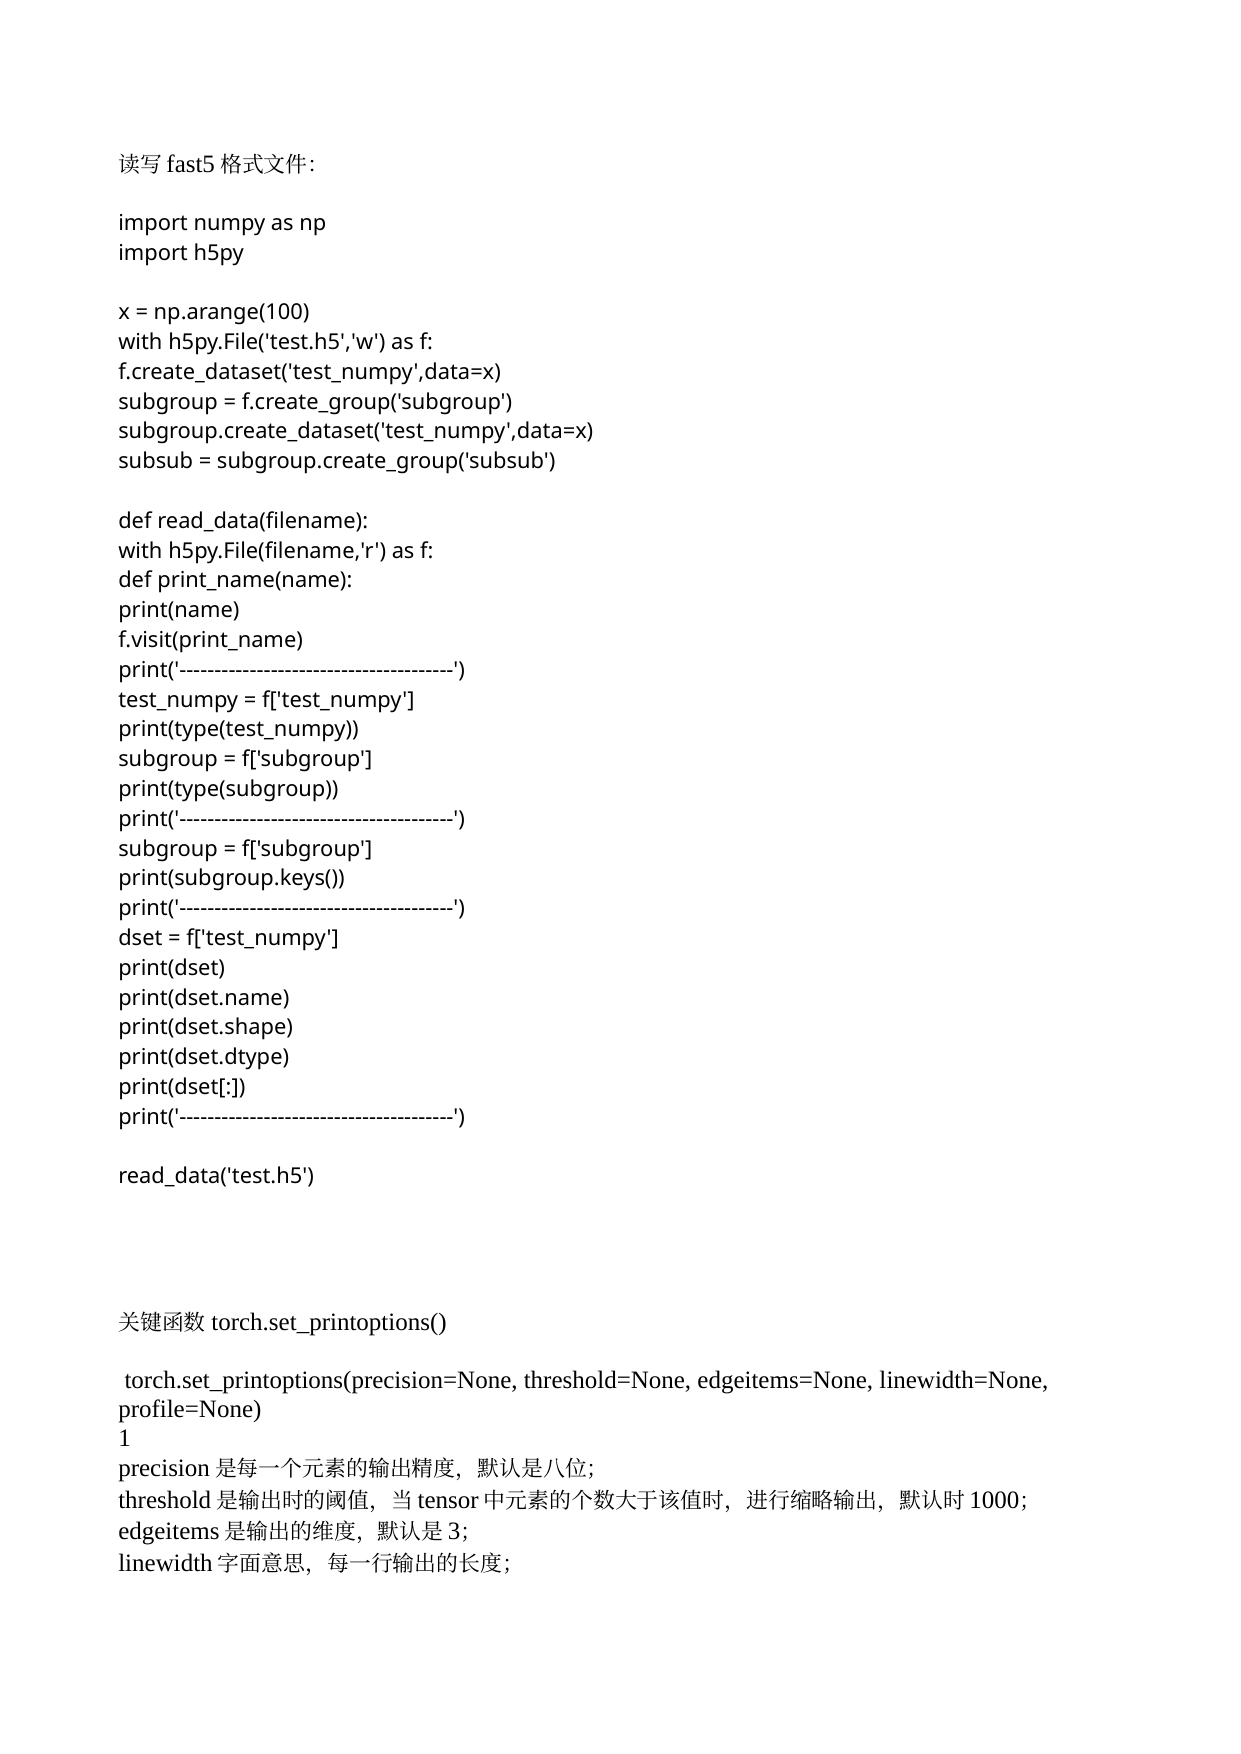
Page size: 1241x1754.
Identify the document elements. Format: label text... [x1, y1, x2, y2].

text import h5py [118, 237, 1122, 267]
text print(dset.name) [118, 981, 1122, 1011]
text with h5py.File(filename,'r') as f: [118, 534, 1122, 564]
text edgeitems是输出的维度，默认是3； [118, 1514, 1122, 1546]
text def read_data(filename): [118, 505, 1122, 534]
text print('---------------------------------------') [118, 1101, 1122, 1130]
text print(dset.dtype) [118, 1041, 1122, 1071]
text print('---------------------------------------') [118, 803, 1122, 832]
text threshold是输出时的阈值，当tensor中元素的个数大于该值时，进行缩略输出，默认时1000； [118, 1483, 1122, 1514]
text subgroup = f['subgroup'] [118, 832, 1122, 862]
text 读写fast5格式文件： [118, 147, 1122, 178]
text import numpy as np [118, 207, 1122, 237]
text print(dset[:]) [118, 1071, 1122, 1101]
text f.create_dataset('test_numpy',data=x) [118, 356, 1122, 386]
text print(type(test_numpy)) [118, 713, 1122, 743]
text subgroup.create_dataset('test_numpy',data=x) [118, 416, 1122, 445]
text print(name) [118, 594, 1122, 624]
text subgroup = f['subgroup'] [118, 743, 1122, 773]
text print(type(subgroup)) [118, 773, 1122, 803]
text def print_name(name): [118, 564, 1122, 594]
text linewidth字面意思，每一行输出的长度； [118, 1546, 1122, 1577]
text subsub = subgroup.create_group('subsub') [118, 445, 1122, 475]
text print(dset) [118, 952, 1122, 981]
text precision是每一个元素的输出精度，默认是八位； [118, 1451, 1122, 1483]
text f.visit(print_name) [118, 624, 1122, 654]
text torch.set_printoptions(precision=None, threshold=None, edgeitems=None, linewidth=None, profile=None) [118, 1365, 1122, 1423]
text print(dset.shape) [118, 1011, 1122, 1041]
text x = np.arange(100) [118, 296, 1122, 326]
text 关键函数 torch.set_printoptions() [118, 1305, 1122, 1336]
text 1 [118, 1423, 1122, 1451]
text print('---------------------------------------') [118, 654, 1122, 683]
text print(subgroup.keys()) [118, 862, 1122, 892]
text read_data('test.h5') [118, 1160, 1122, 1190]
text subgroup = f.create_group('subgroup') [118, 386, 1122, 416]
text test_numpy = f['test_numpy'] [118, 683, 1122, 713]
text dset = f['test_numpy'] [118, 922, 1122, 952]
text with h5py.File('test.h5','w') as f: [118, 326, 1122, 356]
text print('---------------------------------------') [118, 892, 1122, 922]
